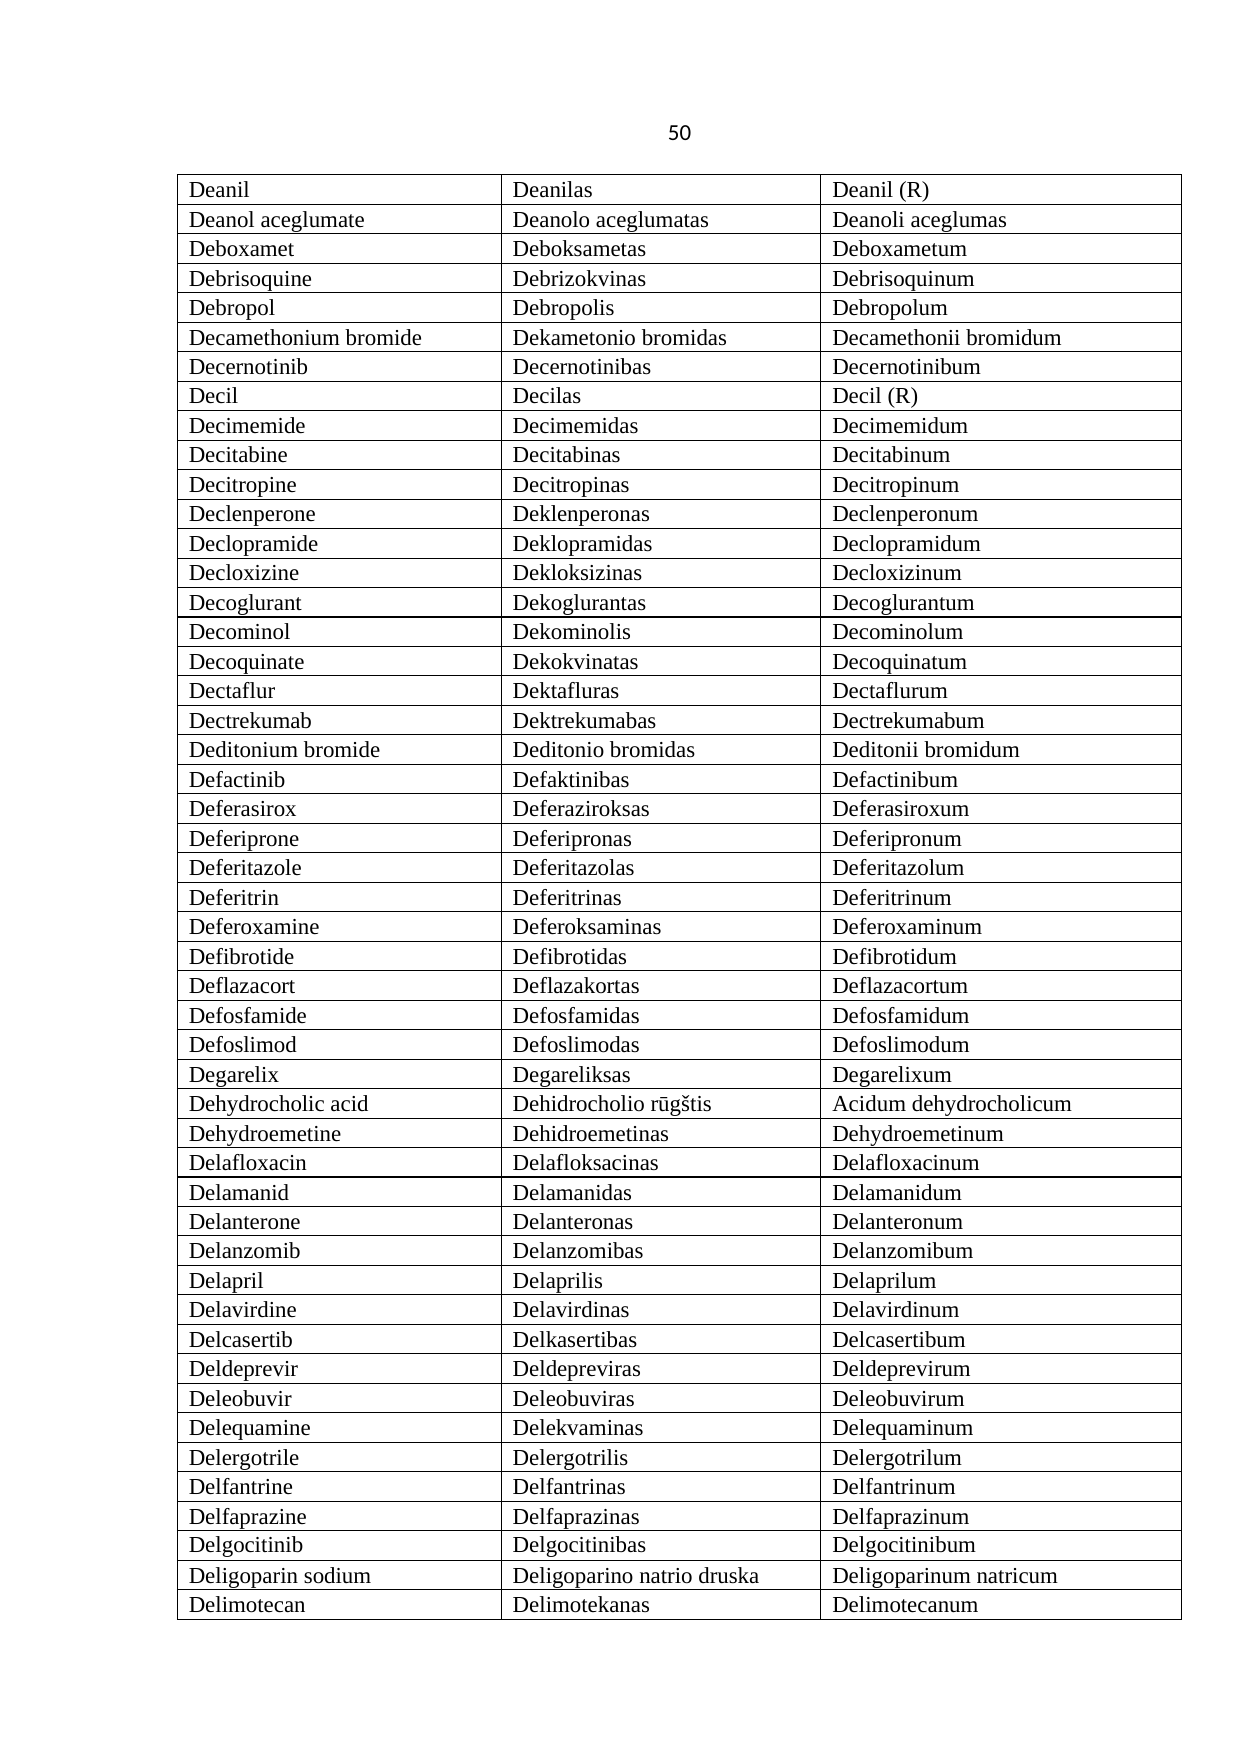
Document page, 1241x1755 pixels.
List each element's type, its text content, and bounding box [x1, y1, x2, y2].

table_cell Debropolis [502, 293, 820, 322]
table_cell Dectaflurum [821, 676, 1181, 705]
table_cell Deferiprone [178, 824, 501, 852]
table_cell Delafloksacinas [502, 1148, 820, 1176]
table_cell Delanzomibas [502, 1236, 820, 1265]
table_cell Dectaflur [178, 676, 501, 705]
table_cell Dehydrocholic acid [178, 1089, 501, 1117]
table_cell Delkasertibas [502, 1325, 820, 1353]
table_cell Delamanid [178, 1178, 501, 1206]
table_cell Decoglurant [178, 588, 501, 616]
table_cell Decamethonium bromide [178, 323, 501, 351]
table_cell Decloxizinum [821, 559, 1181, 587]
table_cell Deldepreviras [502, 1354, 820, 1383]
table_cell Defoslimod [178, 1030, 501, 1058]
table_cell Decitabine [178, 441, 501, 469]
table_cell Dehydroemetinum [821, 1119, 1181, 1147]
table_cell Delergotrilis [502, 1443, 820, 1471]
table_cell Decernotinib [178, 352, 501, 381]
table_cell Degareliksas [502, 1060, 820, 1088]
table_cell Declenperone [178, 500, 501, 528]
table_cell Delfantrinas [502, 1472, 820, 1501]
table_cell Delanterone [178, 1207, 501, 1235]
table_cell Deanilas [502, 175, 820, 204]
table_cell Deligoparino natrio druska [502, 1561, 820, 1589]
table_cell Declopramide [178, 529, 501, 557]
table_cell Delequaminum [821, 1413, 1181, 1442]
table_cell Deferoxamine [178, 912, 501, 941]
table_cell Delimotecan [178, 1590, 501, 1619]
table_cell Deferoksaminas [502, 912, 820, 941]
table_cell Delgocitinibum [821, 1531, 1181, 1560]
table_cell Dekominolis [502, 618, 820, 646]
table_cell Dekametonio bromidas [502, 323, 820, 351]
table_cell Delgocitinib [178, 1531, 501, 1560]
table_cell Deleobuvir [178, 1384, 501, 1412]
table_cell Delfaprazinas [502, 1502, 820, 1530]
table_cell Deditonium bromide [178, 735, 501, 764]
table_cell Deferitrinas [502, 883, 820, 911]
table_cell Delgocitinibas [502, 1531, 820, 1560]
table_cell Degarelixum [821, 1060, 1181, 1088]
table_cell Defactinibum [821, 765, 1181, 793]
table_cell Defosfamidum [821, 1001, 1181, 1029]
table_cell Decernotinibum [821, 352, 1181, 381]
table_cell Debrizokvinas [502, 264, 820, 292]
table_cell Dektafluras [502, 676, 820, 705]
table_cell Deanolo aceglumatas [502, 205, 820, 233]
table_cell Debrisoquine [178, 264, 501, 292]
table_cell Declopramidum [821, 529, 1181, 557]
table_cell Decil (R) [821, 382, 1181, 410]
table_cell Debrisoquinum [821, 264, 1181, 292]
table_cell Decimemide [178, 411, 501, 439]
table_cell Deanil (R) [821, 175, 1181, 204]
table_cell Deligoparinum natricum [821, 1561, 1181, 1589]
table_cell Deboksametas [502, 234, 820, 263]
table_cell Deferitazolas [502, 853, 820, 882]
table_cell Dehidroemetinas [502, 1119, 820, 1147]
table_cell Deldeprevirum [821, 1354, 1181, 1383]
table_cell Deferitazole [178, 853, 501, 882]
table_cell Deldeprevir [178, 1354, 501, 1383]
table_cell Decoglurantum [821, 588, 1181, 616]
table_cell Deferipronas [502, 824, 820, 852]
table_cell Delergotrilum [821, 1443, 1181, 1471]
table_cell Deanol aceglumate [178, 205, 501, 233]
table_cell Deferitrin [178, 883, 501, 911]
table_cell Decloxizine [178, 559, 501, 587]
table_cell Deboxametum [821, 234, 1181, 263]
table_cell Dectrekumabum [821, 706, 1181, 734]
table_cell Delfantrine [178, 1472, 501, 1501]
table_cell Defibrotidum [821, 942, 1181, 970]
table_cell Delanteronum [821, 1207, 1181, 1235]
table_cell Deboxamet [178, 234, 501, 263]
table_cell Deflazacort [178, 971, 501, 999]
table_cell Dehydroemetine [178, 1119, 501, 1147]
table_cell Delaprilum [821, 1266, 1181, 1294]
table_cell Delavirdinas [502, 1295, 820, 1324]
table_cell Dekoglurantas [502, 588, 820, 616]
table_cell Dehidrocholio rūgštis [502, 1089, 820, 1117]
table_cell Dectrekumab [178, 706, 501, 734]
table_cell Decilas [502, 382, 820, 410]
table_cell Decoquinatum [821, 647, 1181, 675]
table_cell Delfaprazine [178, 1502, 501, 1530]
table_cell Dektrekumabas [502, 706, 820, 734]
table_cell Deferaziroksas [502, 794, 820, 823]
table_cell Decitabinum [821, 441, 1181, 469]
table_cell Deditonio bromidas [502, 735, 820, 764]
table_cell Decoquinate [178, 647, 501, 675]
table_cell Delafloxacin [178, 1148, 501, 1176]
table_cell Deklenperonas [502, 500, 820, 528]
table_cell Defaktinibas [502, 765, 820, 793]
table_cell Deleobuvirum [821, 1384, 1181, 1412]
table_cell Decamethonii bromidum [821, 323, 1181, 351]
table_cell Decimemidum [821, 411, 1181, 439]
table_cell Defosfamide [178, 1001, 501, 1029]
table_cell Debropol [178, 293, 501, 322]
table_cell Deferasirox [178, 794, 501, 823]
table_cell Deligoparin sodium [178, 1561, 501, 1589]
table_cell Delaprilis [502, 1266, 820, 1294]
table_cell Declenperonum [821, 500, 1181, 528]
table_cell Decitabinas [502, 441, 820, 469]
table_cell Dekloksizinas [502, 559, 820, 587]
table_cell Defibrotide [178, 942, 501, 970]
table_cell Deflazakortas [502, 971, 820, 999]
table_cell Delanzomibum [821, 1236, 1181, 1265]
table_cell Deklopramidas [502, 529, 820, 557]
table_cell Deferipronum [821, 824, 1181, 852]
table_cell Deferoxaminum [821, 912, 1181, 941]
table_cell Decil [178, 382, 501, 410]
table_cell Delamanidum [821, 1178, 1181, 1206]
table_cell Delavirdinum [821, 1295, 1181, 1324]
table_cell Defoslimodas [502, 1030, 820, 1058]
table_cell Delfantrinum [821, 1472, 1181, 1501]
table_cell Deferitazolum [821, 853, 1181, 882]
table_cell Delamanidas [502, 1178, 820, 1206]
table_cell Delimotekanas [502, 1590, 820, 1619]
table_cell Defactinib [178, 765, 501, 793]
table_cell Decitropinum [821, 470, 1181, 498]
table_cell Decominol [178, 618, 501, 646]
table_cell Delafloxacinum [821, 1148, 1181, 1176]
table_cell Delavirdine [178, 1295, 501, 1324]
table_cell Dekokvinatas [502, 647, 820, 675]
table_cell Delfaprazinum [821, 1502, 1181, 1530]
table_cell Delanzomib [178, 1236, 501, 1265]
table_cell Delergotrile [178, 1443, 501, 1471]
table_cell Delapril [178, 1266, 501, 1294]
table_cell Decominolum [821, 618, 1181, 646]
table_cell Deanoli aceglumas [821, 205, 1181, 233]
table_cell Decernotinibas [502, 352, 820, 381]
table_cell Degarelix [178, 1060, 501, 1088]
table_cell Deditonii bromidum [821, 735, 1181, 764]
table_cell Defibrotidas [502, 942, 820, 970]
table_cell Delcasertib [178, 1325, 501, 1353]
table_cell Delimotecanum [821, 1590, 1181, 1619]
table_cell Delekvaminas [502, 1413, 820, 1442]
table_cell Acidum dehydrocholicum [821, 1089, 1181, 1117]
table_cell Deanil [178, 175, 501, 204]
table_cell Delcasertibum [821, 1325, 1181, 1353]
table_cell Deflazacortum [821, 971, 1181, 999]
table_cell Deferitrinum [821, 883, 1181, 911]
table_cell Delanteronas [502, 1207, 820, 1235]
table_cell Debropolum [821, 293, 1181, 322]
table_cell Defoslimodum [821, 1030, 1181, 1058]
table_cell Decimemidas [502, 411, 820, 439]
table_cell Decitropinas [502, 470, 820, 498]
table_cell Delequamine [178, 1413, 501, 1442]
table_cell Decitropine [178, 470, 501, 498]
table_cell Deferasiroxum [821, 794, 1181, 823]
table_cell Deleobuviras [502, 1384, 820, 1412]
table_cell Defosfamidas [502, 1001, 820, 1029]
